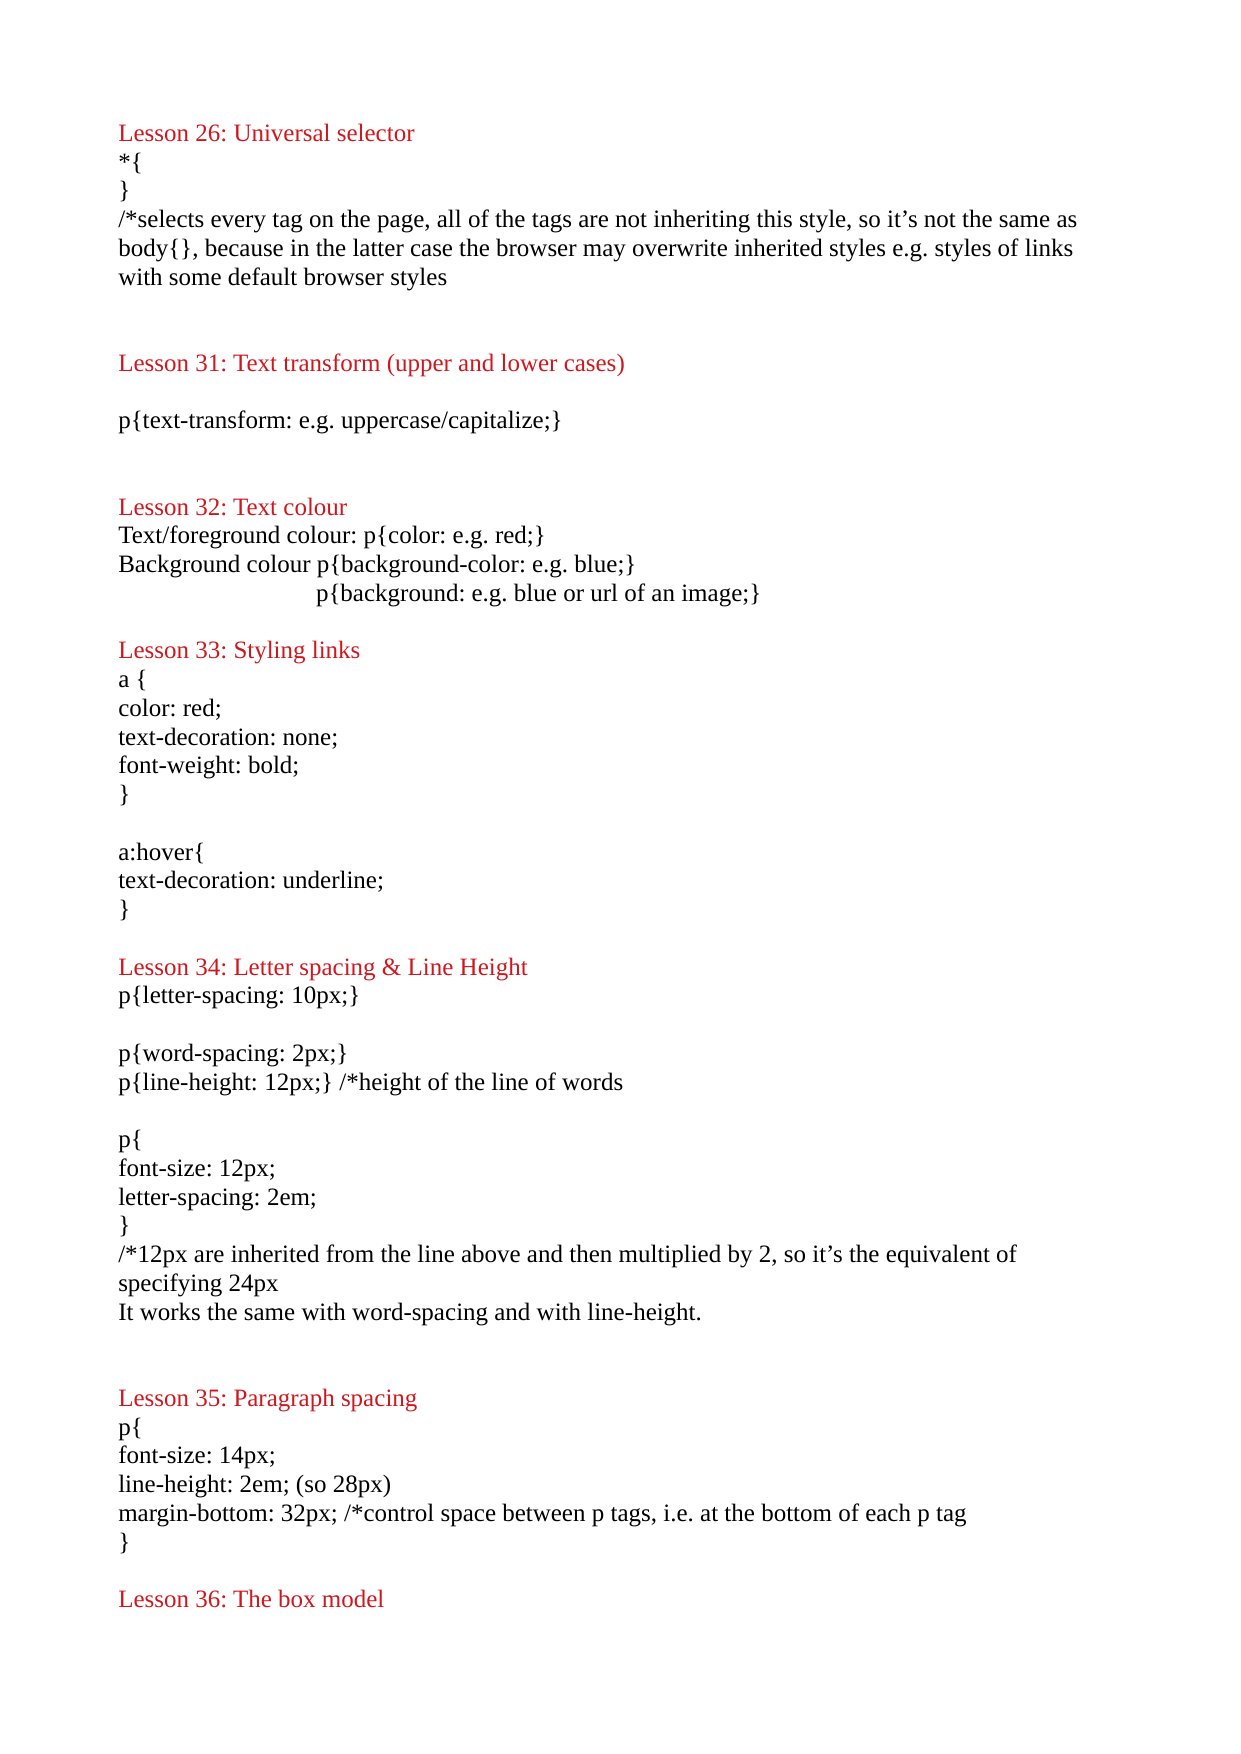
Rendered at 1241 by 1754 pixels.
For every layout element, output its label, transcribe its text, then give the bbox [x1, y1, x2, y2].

text Lesson 26: Universal selector [118, 118, 1122, 147]
text p{ [118, 1412, 1122, 1441]
text } [118, 894, 1122, 923]
text a:hover{ [118, 837, 1122, 866]
text Lesson 35: Paragraph spacing [118, 1383, 1122, 1412]
text } [118, 176, 1122, 204]
text Lesson 33: Styling links [118, 636, 1122, 664]
text color: red; [118, 693, 1122, 722]
text } [118, 1527, 1122, 1556]
text a { [118, 664, 1122, 693]
text line-height: 2em; (so 28px) [118, 1469, 1122, 1498]
text *{ [118, 147, 1122, 176]
text p{text-transform: e.g. uppercase/capitalize;} [118, 406, 1122, 434]
text Background colour p{background-color: e.g. blue;} [118, 549, 1122, 578]
text Lesson 32: Text colour [118, 492, 1122, 521]
text margin-bottom: 32px; /*control space between p tags, i.e. at the bottom of each p tag [118, 1498, 1122, 1527]
text font-size: 14px; [118, 1441, 1122, 1469]
text text-decoration: none; [118, 722, 1122, 751]
text It works the same with word-spacing and with line-height. [118, 1297, 1122, 1326]
text text-decoration: underline; [118, 866, 1122, 894]
text p{word-spacing: 2px;} [118, 1038, 1122, 1067]
text Lesson 36: The box model [118, 1584, 1122, 1613]
text p{ [118, 1124, 1122, 1153]
text /*selects every tag on the page, all of the tags are not inheriting this style, so it’s not the same as body{}, because in the latter case the browser may overwrite inherited styles e.g. styles of links with some default browser styles [118, 204, 1122, 291]
text letter-spacing: 2em; [118, 1182, 1122, 1211]
text p{letter-spacing: 10px;} [118, 981, 1122, 1009]
text font-weight: bold; [118, 751, 1122, 779]
text Text/foreground colour: p{color: e.g. red;} [118, 521, 1122, 549]
text Lesson 31: Text transform (upper and lower cases) [118, 348, 1122, 377]
text p{line-height: 12px;} /*height of the line of words [118, 1067, 1122, 1096]
text } [118, 779, 1122, 808]
text Lesson 34: Letter spacing & Line Height [118, 952, 1122, 981]
text p{background: e.g. blue or url of an image;} [118, 578, 1122, 607]
text font-size: 12px; [118, 1153, 1122, 1182]
text /*12px are inherited from the line above and then multiplied by 2, so it’s the equivalent of specifying 24px [118, 1239, 1122, 1297]
text } [118, 1211, 1122, 1239]
